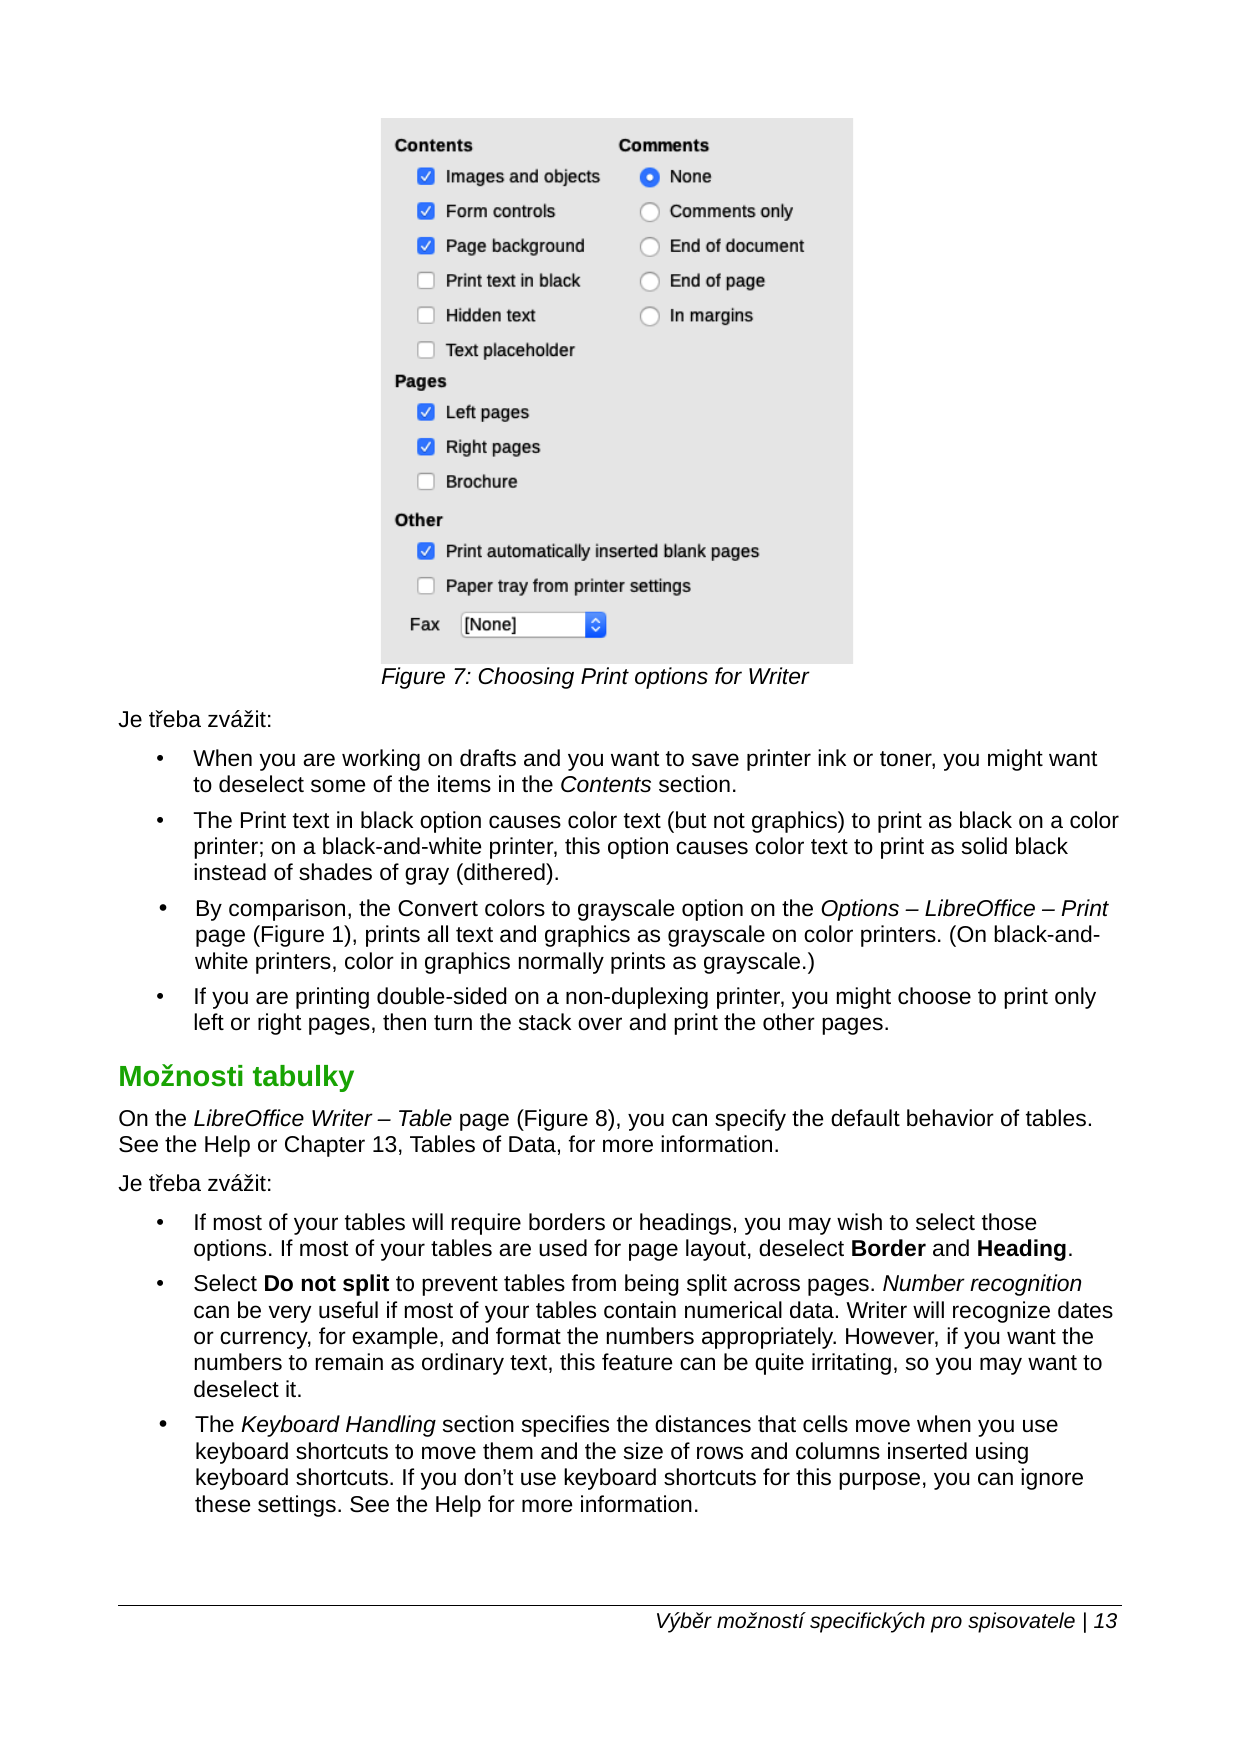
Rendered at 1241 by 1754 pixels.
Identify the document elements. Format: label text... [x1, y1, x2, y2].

text Figure 7: Choosing Print options for Writer [381, 664, 859, 689]
list The Print text in black option causes color text (but not graphics) to print as black on a color printer; on a black-and-white printer, this option causes color text to print as solid black instead of shades of gray (dithered). [156, 807, 1122, 886]
list If you are printing double-sided on a non-duplexing printer, you might choose to print only left or right pages, then turn the stack over and print the other pages. [156, 983, 1122, 1036]
list By comparison, the Convert colors to grayscale option on the Options – LibreOffice – Print page (Figure 1), prints all text and graphics as grayscale on color printers. (On black-and-white printers, color in graphics normally prints as grayscale.) [156, 894, 1122, 974]
list The Keyboard Handling section specifies the distances that cells move when you use keyboard shortcuts to move them and the size of rows and columns inserted using keyboard shortcuts. If you don’t use keyboard shortcuts for this purpose, you can ignore these settings. See the Help for more information. [156, 1411, 1122, 1517]
list Je třeba zvážit: [118, 1170, 1122, 1196]
text On the LibreOffice Writer – Table page (Figure 8), you can specify the default behavior of tables. See the Help or Chapter 13, Tables of Data, for more information. [118, 1105, 1122, 1157]
picture [380, 118, 854, 664]
list If most of your tables will require borders or headings, you may wish to select those options. If most of your tables are used for page layout, deselect Border and Heading. [156, 1209, 1122, 1261]
list Select Do not split to prevent tables from being split across pages. Number recognition can be very useful if most of your tables contain numerical data. Writer will recognize dates or currency, for example, and format the numbers appropriately. However, if you want the numbers to remain as ordinary text, this feature can be quite irritating, so you may want to deselect it. [156, 1270, 1122, 1402]
list Je třeba zvážit: [118, 706, 1122, 733]
subtitle Možnosti tabulky [118, 1059, 1122, 1093]
list When you are working on drafts and you want to save printer ink or toner, you might want to deselect some of the items in the Contents section. [156, 745, 1122, 798]
